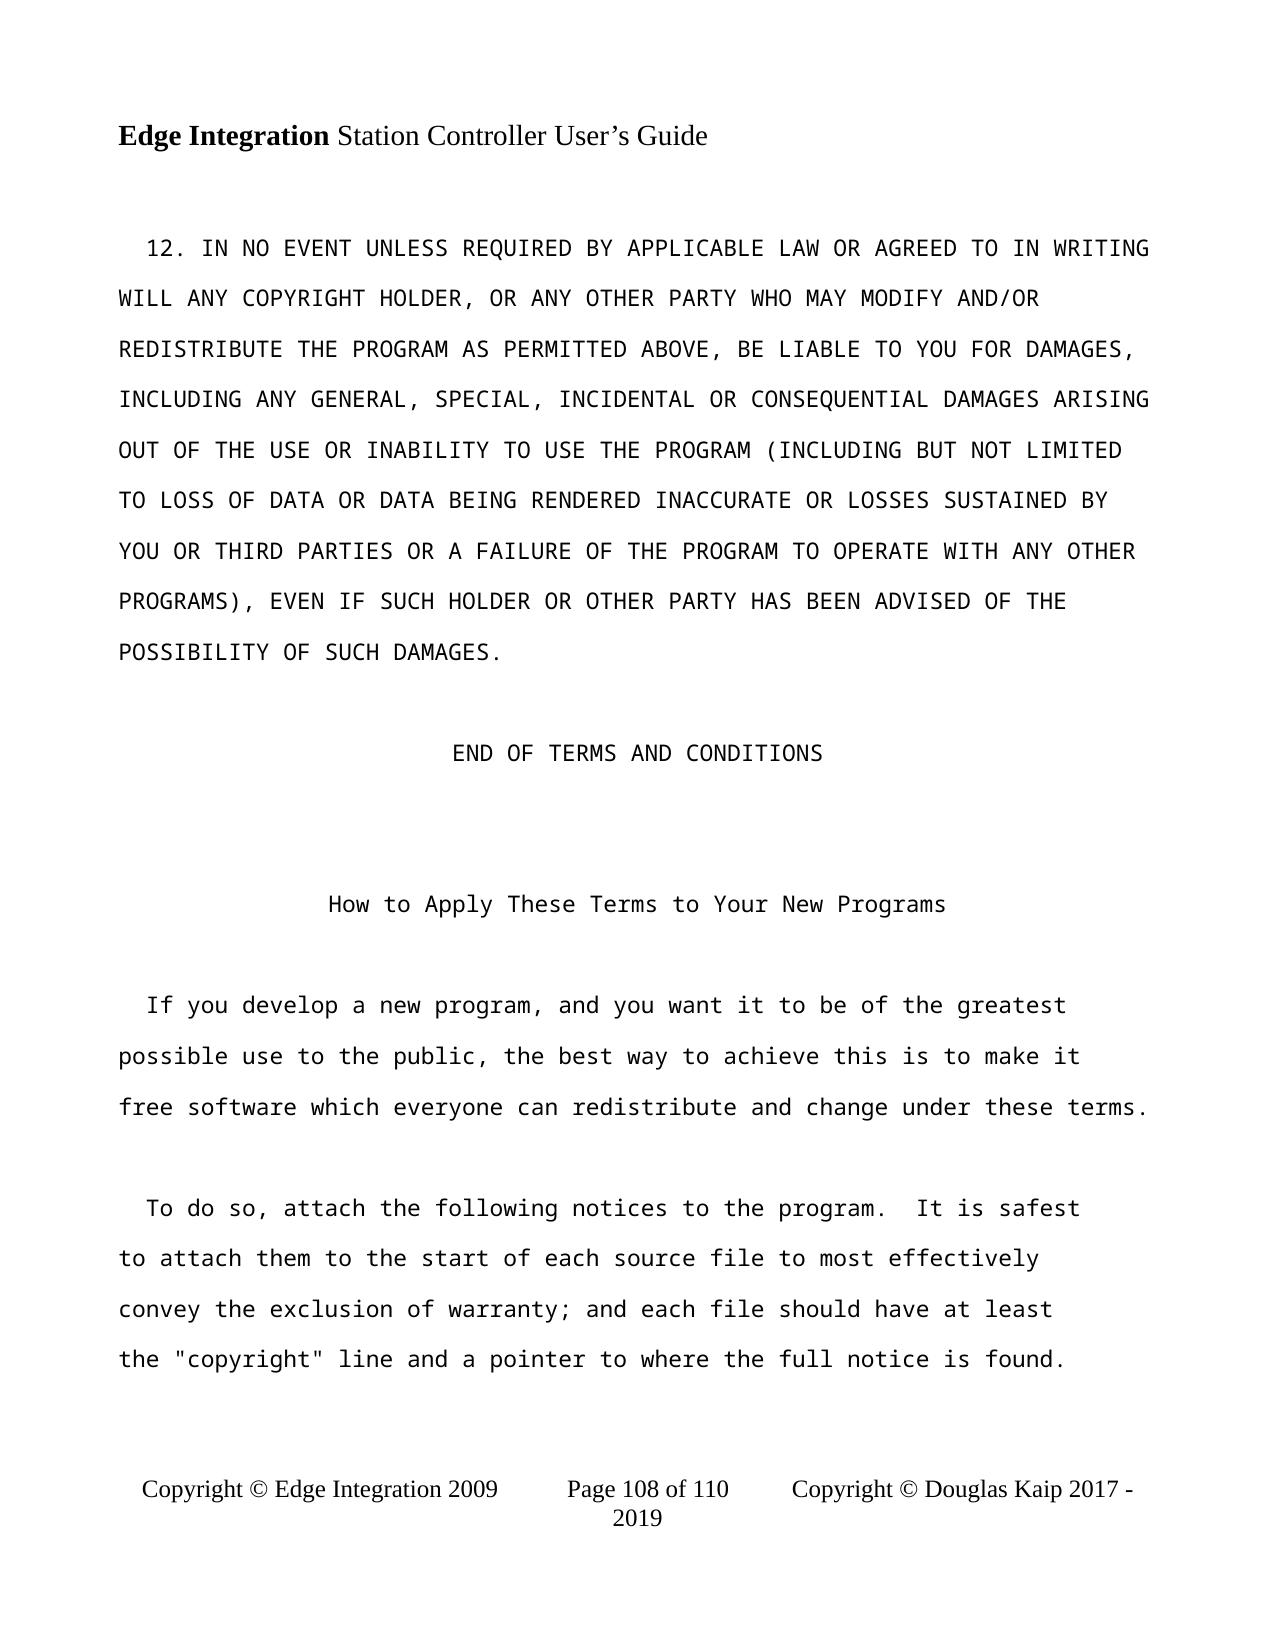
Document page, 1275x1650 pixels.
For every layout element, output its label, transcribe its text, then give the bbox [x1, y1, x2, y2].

text PROGRAMS), EVEN IF SUCH HOLDER OR OTHER PARTY HAS BEEN ADVISED OF THE [118, 585, 1157, 617]
text WILL ANY COPYRIGHT HOLDER, OR ANY OTHER PARTY WHO MAY MODIFY AND/OR [118, 282, 1157, 313]
text free software which everyone can redistribute and change under these terms. [118, 1091, 1157, 1122]
text the "copyright" line and a pointer to where the full notice is found. [118, 1343, 1157, 1374]
text INCLUDING ANY GENERAL, SPECIAL, INCIDENTAL OR CONSEQUENTIAL DAMAGES ARISING [118, 383, 1157, 414]
text How to Apply These Terms to Your New Programs [118, 888, 1157, 920]
text to attach them to the start of each source file to most effectively [118, 1242, 1157, 1273]
text OUT OF THE USE OR INABILITY TO USE THE PROGRAM (INCLUDING BUT NOT LIMITED [118, 434, 1157, 465]
text 12. IN NO EVENT UNLESS REQUIRED BY APPLICABLE LAW OR AGREED TO IN WRITING [118, 232, 1157, 263]
text possible use to the public, the best way to achieve this is to make it [118, 1040, 1157, 1071]
text To do so, attach the following notices to the program. It is safest [118, 1192, 1157, 1223]
text YOU OR THIRD PARTIES OR A FAILURE OF THE PROGRAM TO OPERATE WITH ANY OTHER [118, 535, 1157, 566]
text TO LOSS OF DATA OR DATA BEING RENDERED INACCURATE OR LOSSES SUSTAINED BY [118, 484, 1157, 516]
text convey the exclusion of warranty; and each file should have at least [118, 1293, 1157, 1324]
text POSSIBILITY OF SUCH DAMAGES. [118, 636, 1157, 667]
text END OF TERMS AND CONDITIONS [118, 737, 1157, 768]
text REDISTRIBUTE THE PROGRAM AS PERMITTED ABOVE, BE LIABLE TO YOU FOR DAMAGES, [118, 333, 1157, 364]
text If you develop a new program, and you want it to be of the greatest [118, 989, 1157, 1021]
